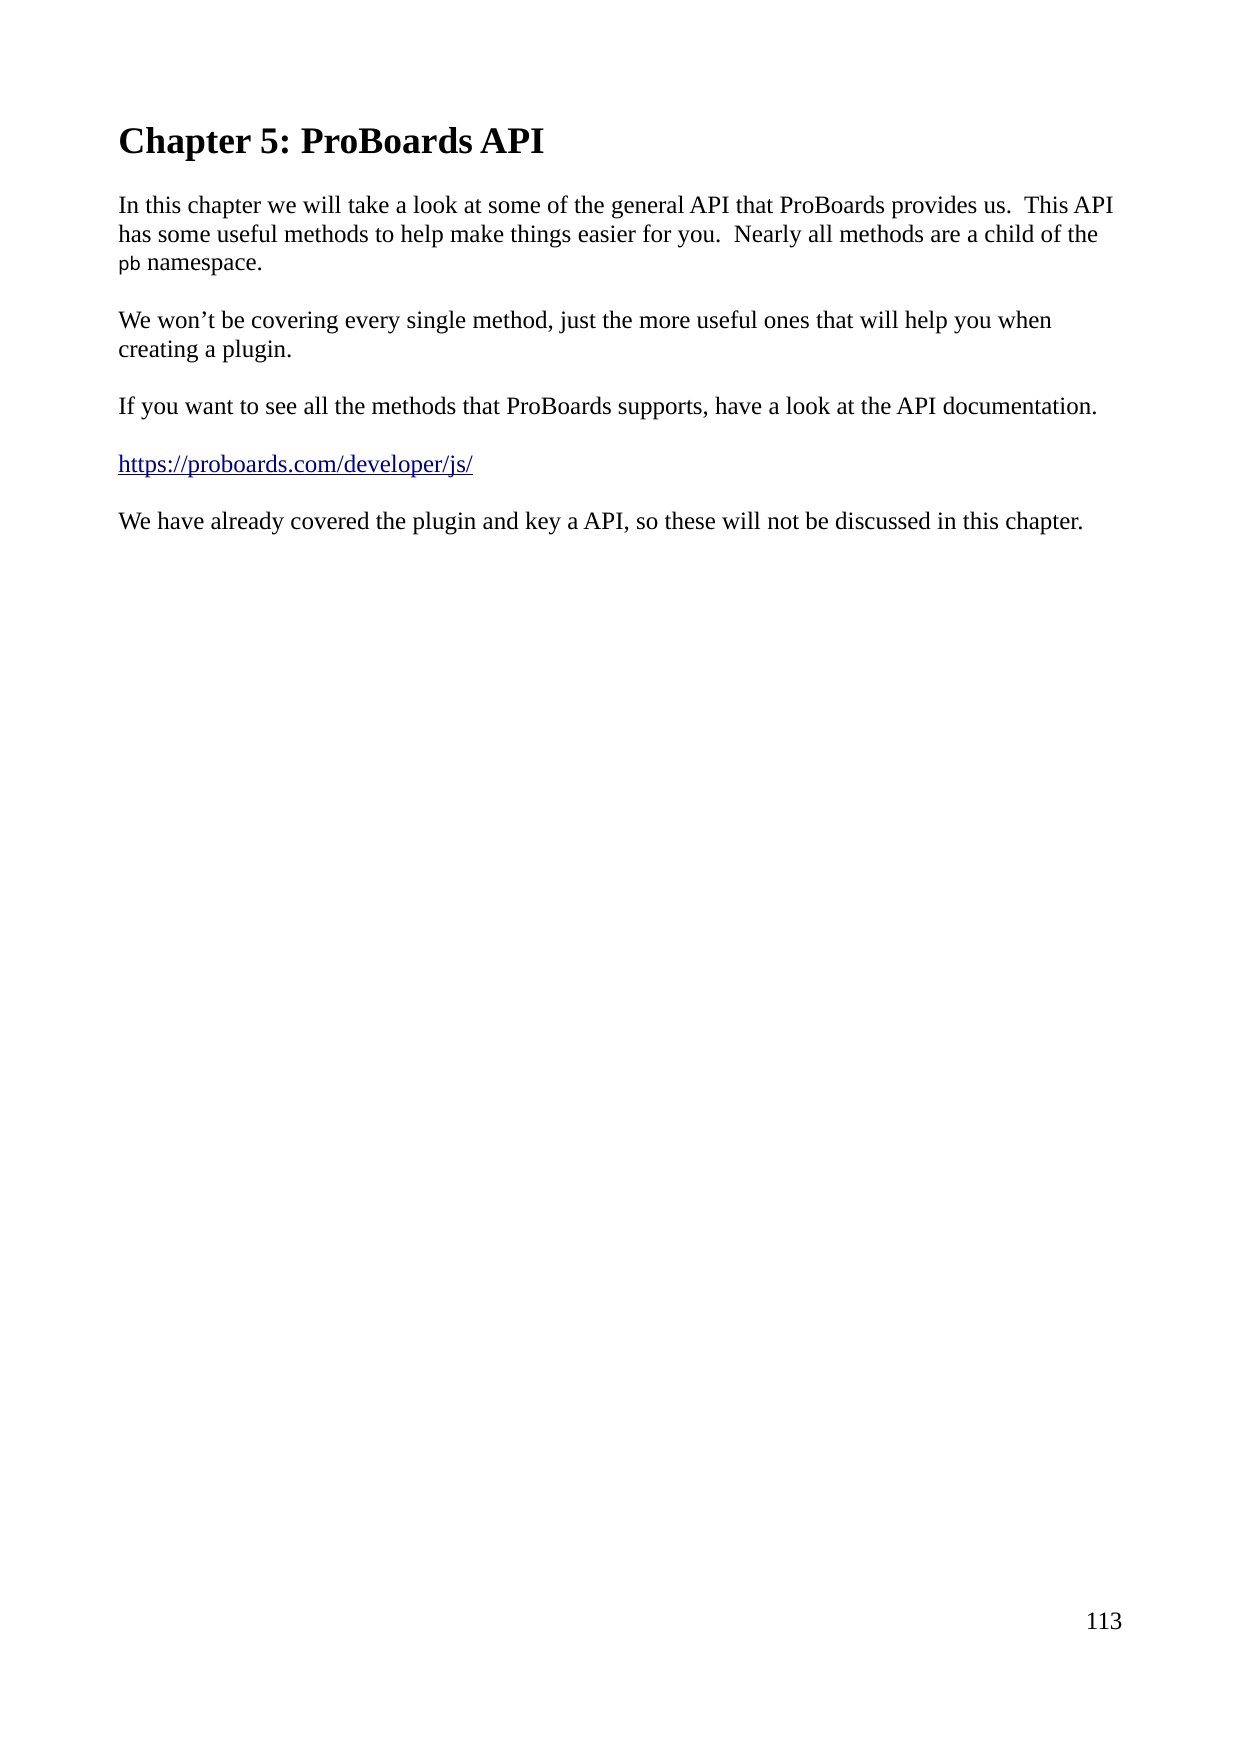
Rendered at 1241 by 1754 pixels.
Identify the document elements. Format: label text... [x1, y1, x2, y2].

text We have already covered the plugin and key a API, so these will not be discussed in this chapter. [118, 506, 1122, 535]
text If you want to see all the methods that ProBoards supports, have a look at the API documentation. [118, 391, 1122, 420]
text We won’t be covering every single method, just the more useful ones that will help you when creating a plugin. [118, 305, 1122, 362]
text In this chapter we will take a look at some of the general API that ProBoards provides us. This API has some useful methods to help make things easier for you. Nearly all methods are a child of the pb namespace. [118, 190, 1122, 276]
text Chapter 5: ProBoards API [118, 118, 1122, 161]
text https://proboards.com/developer/js/ [118, 449, 1122, 477]
